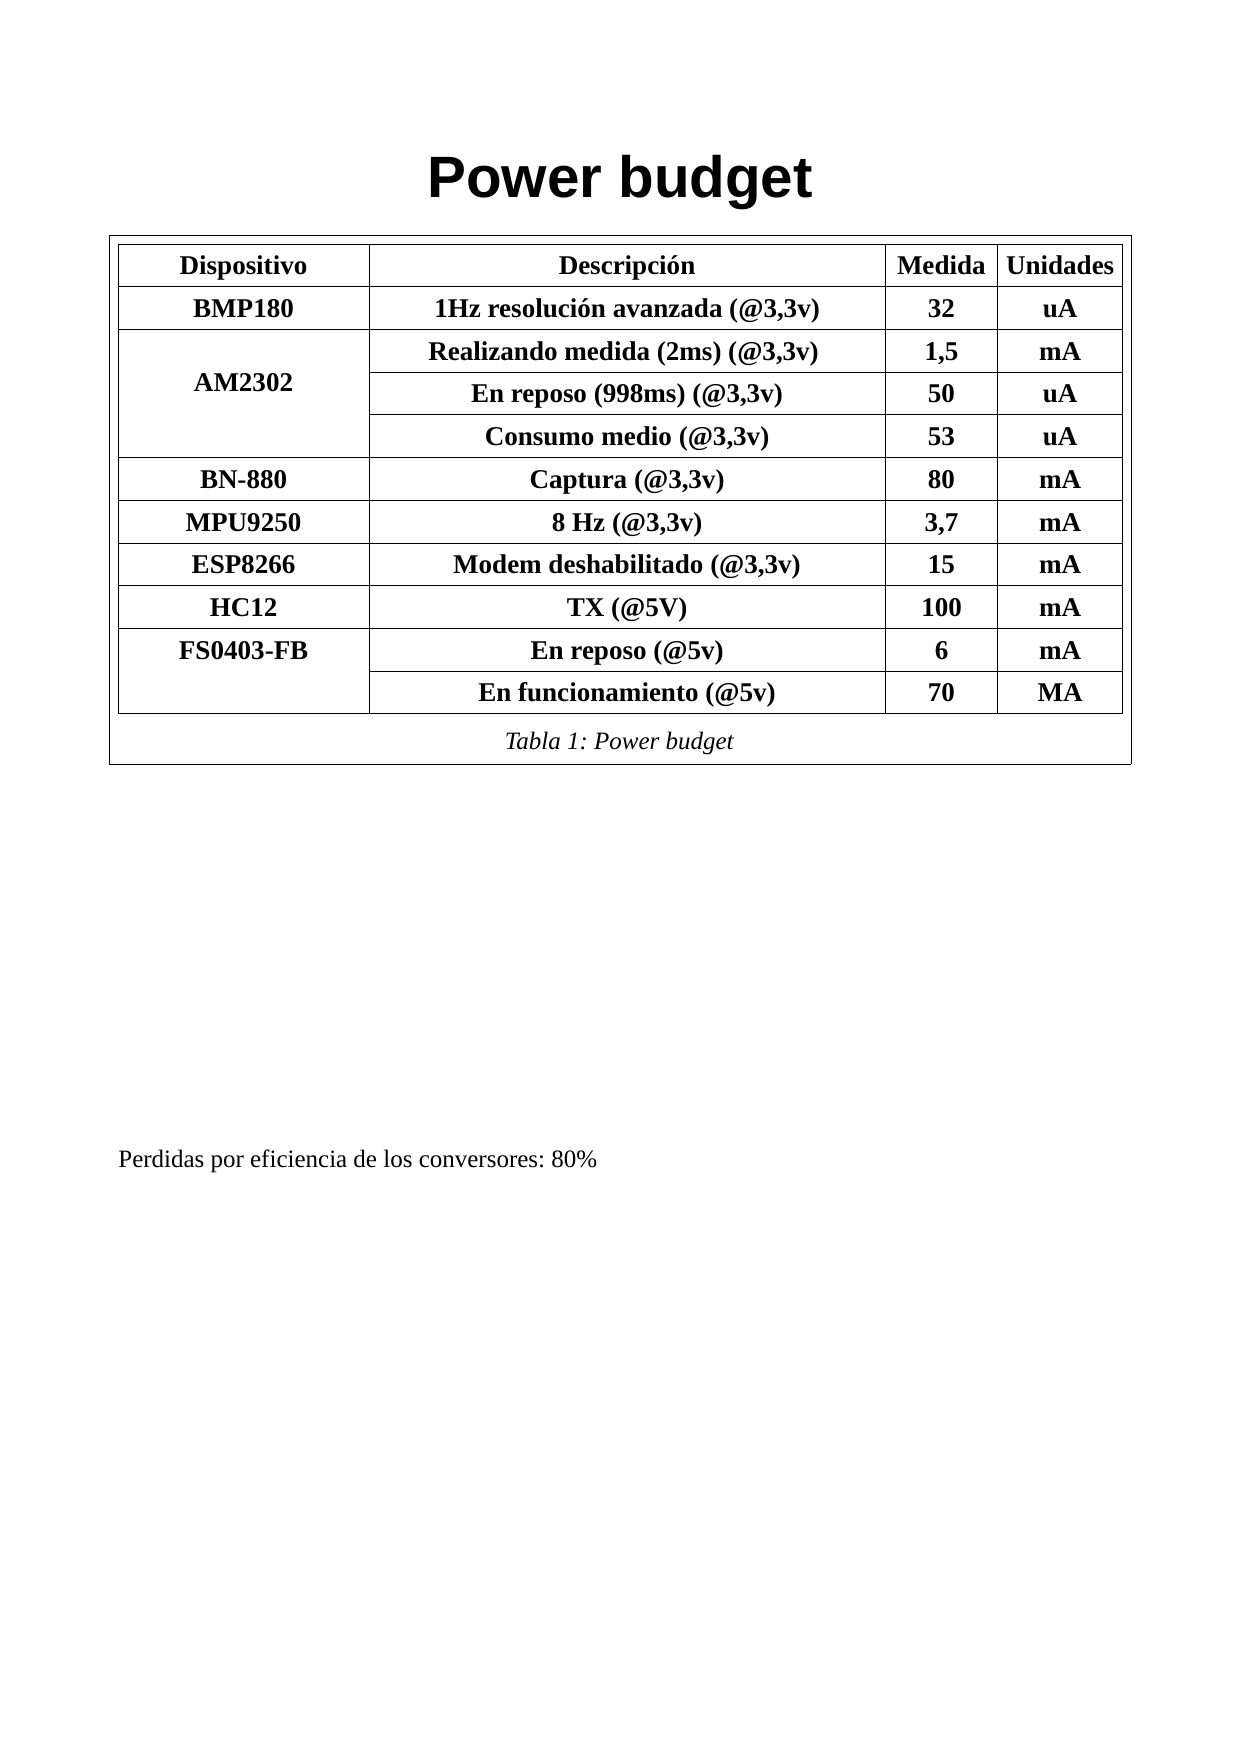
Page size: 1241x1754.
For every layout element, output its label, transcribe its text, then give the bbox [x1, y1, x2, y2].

table_cell Captura (@3,3v) [370, 458, 885, 500]
table_cell mA [998, 330, 1122, 372]
table_cell En reposo (998ms) (@3,3v) [370, 373, 885, 414]
title Power budget [118, 143, 1122, 210]
text Tabla 1: Power budget [118, 726, 1122, 755]
table_cell Modem deshabilitado (@3,3v) [370, 544, 885, 585]
table_header Dispositivo [119, 245, 369, 286]
table_cell 6 [886, 629, 997, 671]
table_cell 1Hz resolución avanzada (@3,3v) [370, 287, 885, 329]
table_cell 8 Hz (@3,3v) [370, 501, 885, 542]
table_cell uA [998, 287, 1122, 329]
table_cell MA [998, 672, 1122, 713]
table_cell 50 [886, 373, 997, 414]
table_cell 80 [886, 458, 997, 500]
table_cell ESP8266 [119, 544, 369, 585]
table_cell Realizando medida (2ms) (@3,3v) [370, 330, 885, 372]
table_cell 70 [886, 672, 997, 713]
table_cell uA [998, 373, 1122, 414]
text Perdidas por eficiencia de los conversores: 80% [118, 1144, 1122, 1172]
table_cell En reposo (@5v) [370, 629, 885, 671]
table_cell mA [998, 501, 1122, 542]
table_cell HC12 [119, 586, 369, 628]
table_cell mA [998, 586, 1122, 628]
table_cell mA [998, 629, 1122, 671]
table_cell uA [998, 415, 1122, 457]
table_cell FS0403-FB [119, 629, 369, 713]
table_cell 32 [886, 287, 997, 329]
table_cell mA [998, 544, 1122, 585]
table_header Descripción [370, 245, 885, 286]
table_cell Consumo medio (@3,3v) [370, 415, 885, 457]
table_cell BN-880 [119, 458, 369, 500]
table_cell MPU9250 [119, 501, 369, 542]
table_cell 53 [886, 415, 997, 457]
table_cell BMP180 [119, 287, 369, 329]
table_cell mA [998, 458, 1122, 500]
table_cell 3,7 [886, 501, 997, 542]
table_cell TX (@5V) [370, 586, 885, 628]
table_cell AM2302 [119, 330, 369, 457]
table_header Unidades [998, 245, 1122, 286]
table_cell 1,5 [886, 330, 997, 372]
table_cell En funcionamiento (@5v) [370, 672, 885, 713]
table_cell 15 [886, 544, 997, 585]
table_header Medida [886, 245, 997, 286]
table_cell 100 [886, 586, 997, 628]
